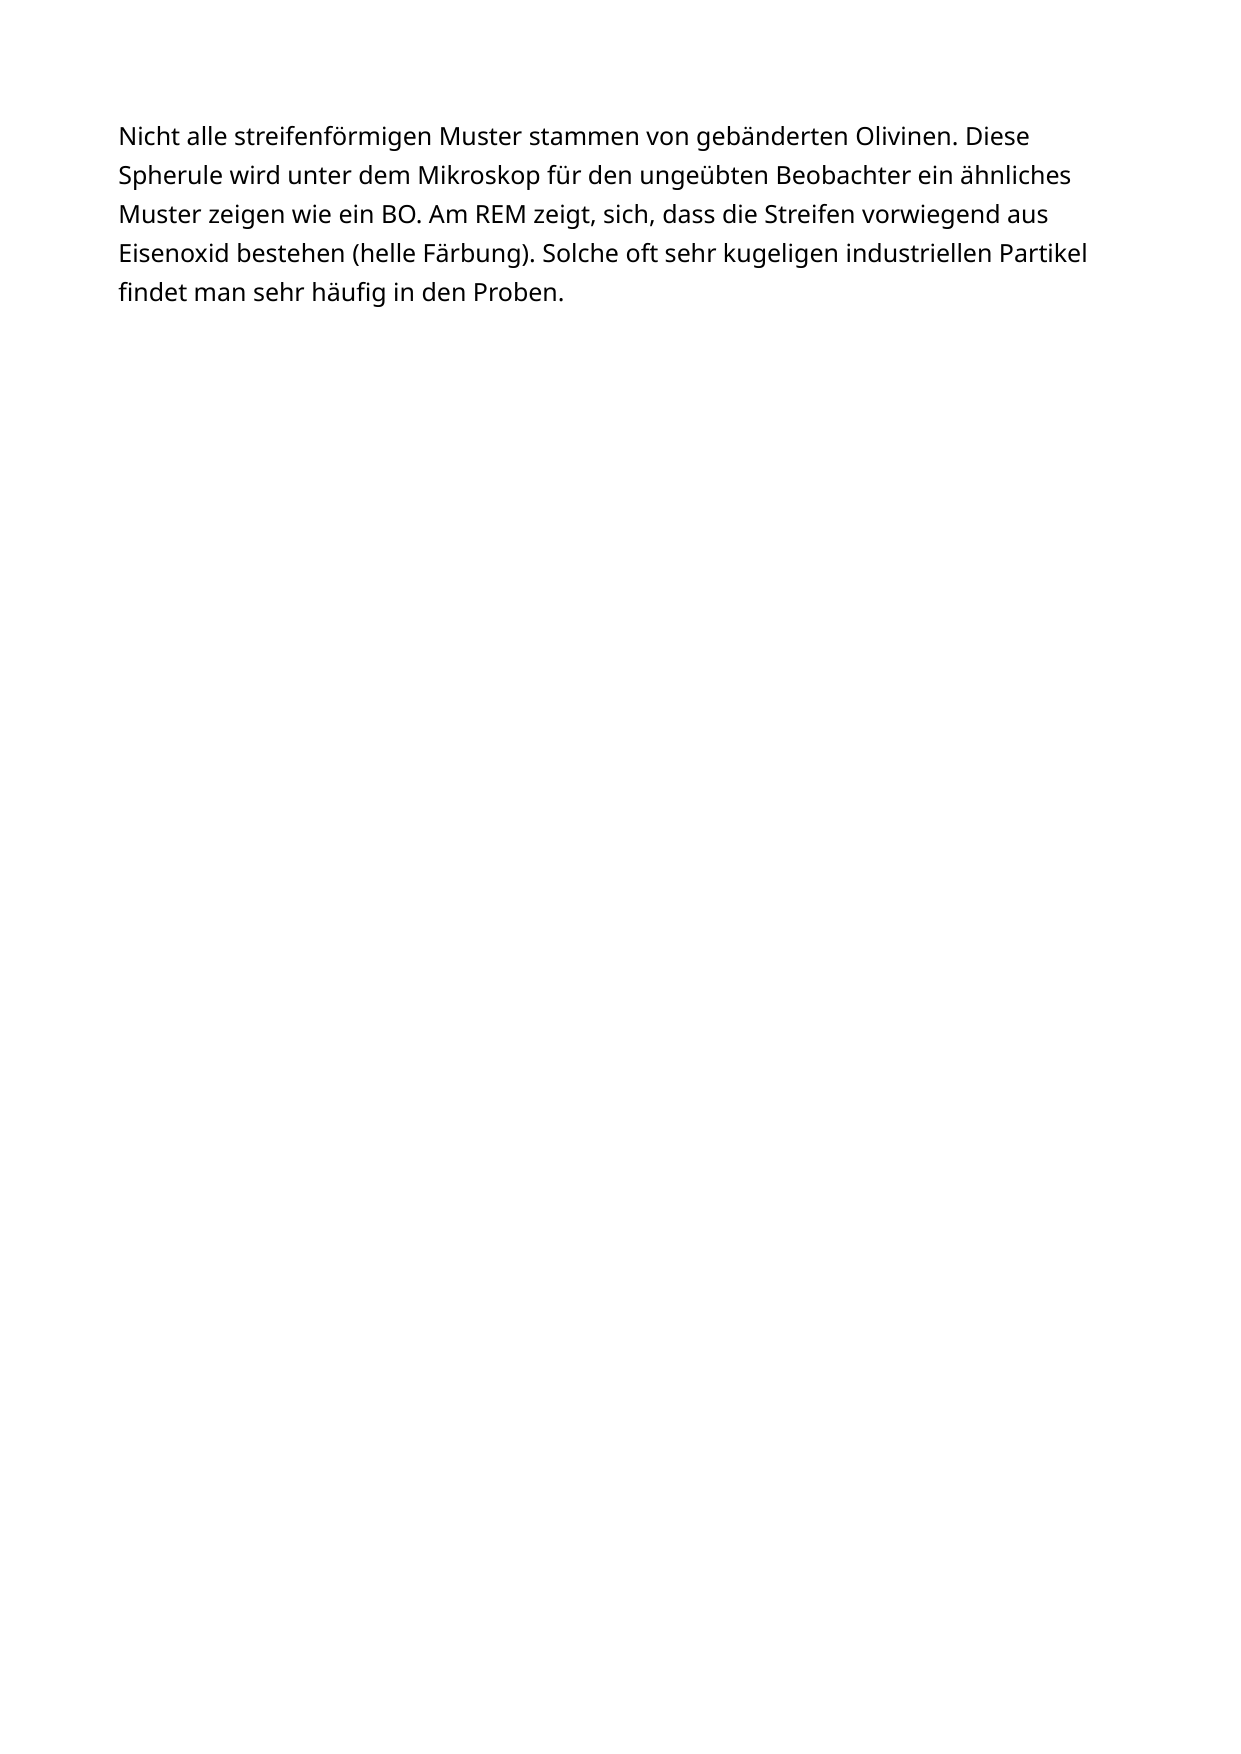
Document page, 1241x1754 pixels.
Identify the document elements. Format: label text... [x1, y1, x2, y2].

text Nicht alle streifenförmigen Muster stammen von gebänderten Olivinen. Diese Spherule wird unter dem Mikroskop für den ungeübten Beobachter ein ähnliches Muster zeigen wie ein BO. Am REM zeigt, sich, dass die Streifen vorwiegend aus Eisenoxid bestehen (helle Färbung). Solche oft sehr kugeligen industriellen Partikel findet man sehr häufig in den Proben. [118, 118, 1122, 309]
